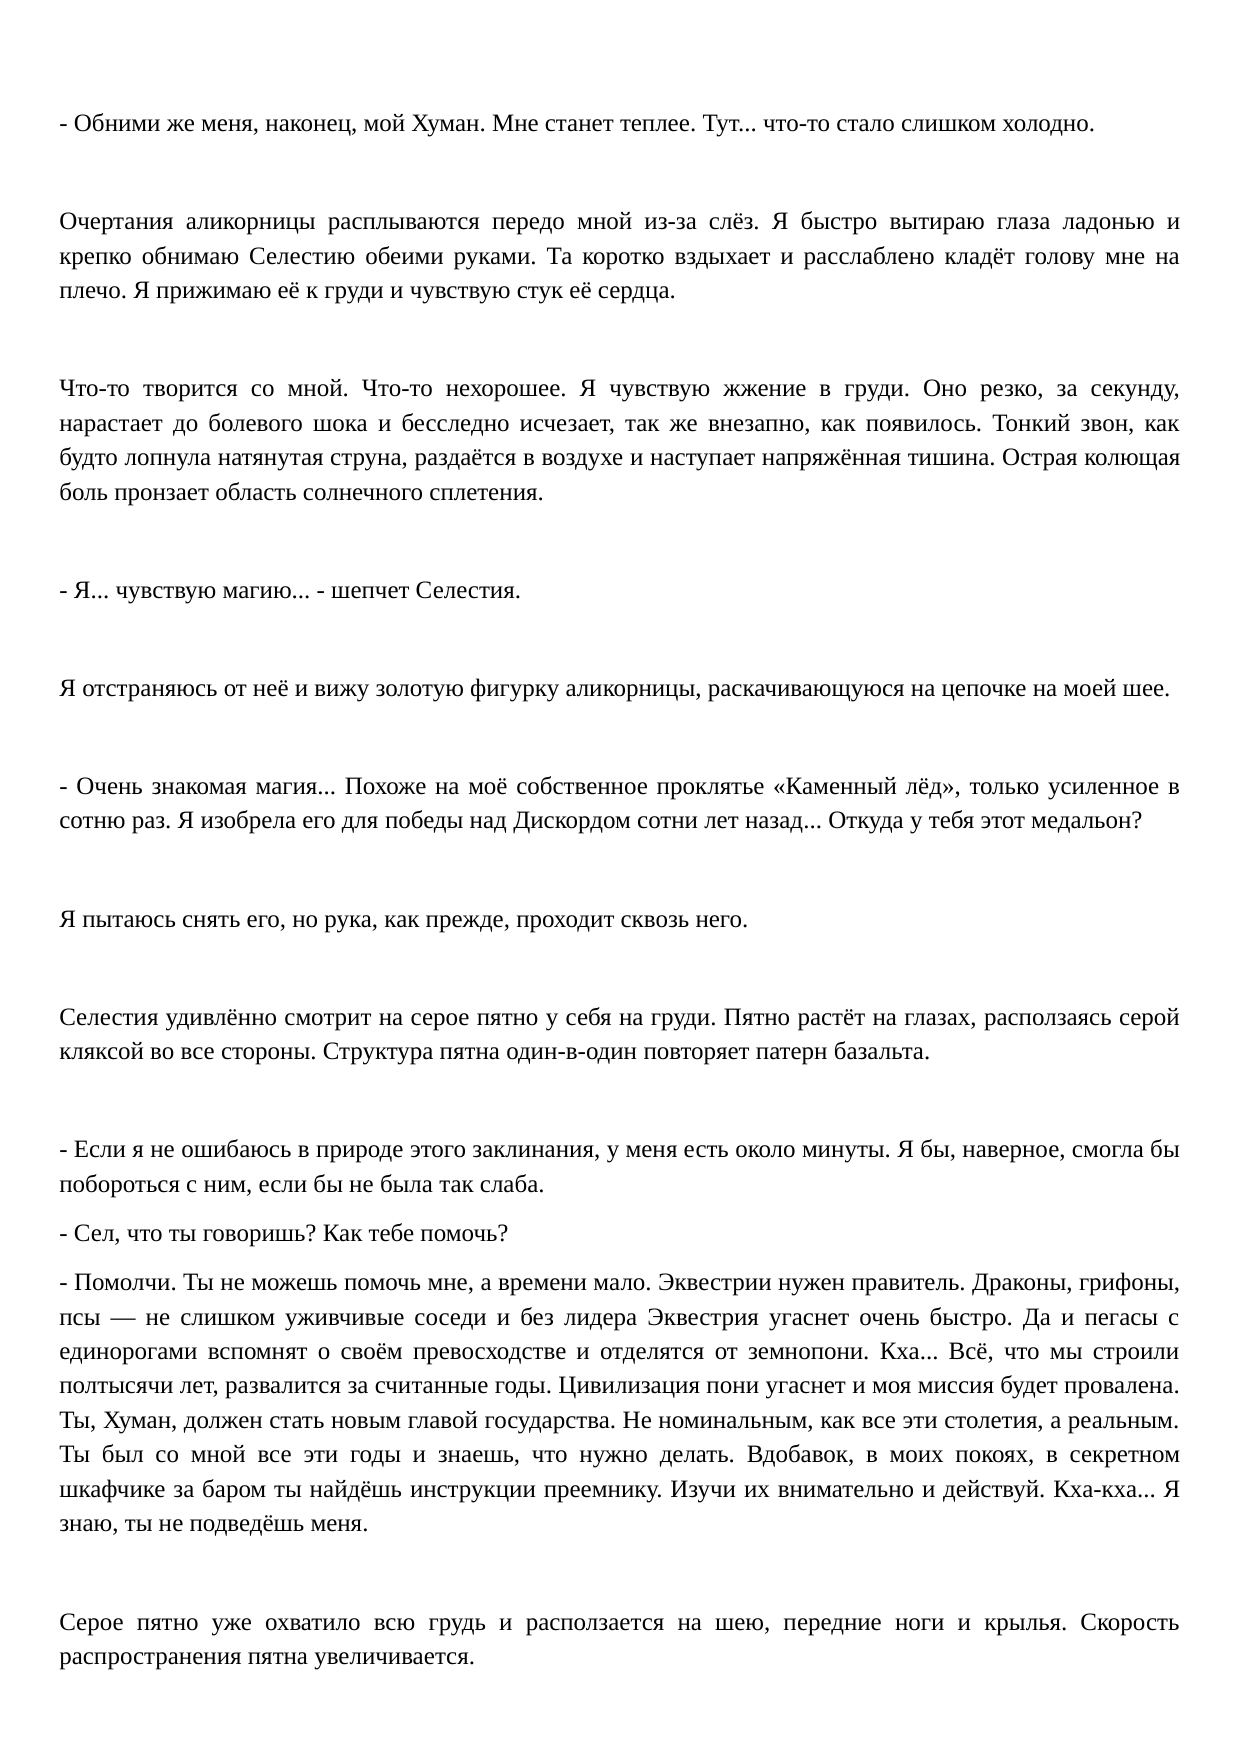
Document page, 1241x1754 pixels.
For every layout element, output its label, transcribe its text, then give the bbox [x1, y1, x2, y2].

text Селестия удивлённо смотрит на серое пятно у себя на груди. Пятно растёт на глазах, расползаясь серой кляксой во все стороны. Структура пятна один-в-один повторяет патерн базальта. [59, 1002, 1181, 1065]
text - Очень знакомая магия... Похоже на моё собственное проклятье «Каменный лёд», только усиленное в сотню раз. Я изобрела его для победы над Дискордом сотни лет назад... Откуда у тебя этот медальон? [59, 771, 1181, 834]
text Очертания аликорницы расплываются передо мной из-за слёз. Я быстро вытираю глаза ладонью и крепко обнимаю Селестию обеими руками. Та коротко вздыхает и расслаблено кладёт голову мне на плечо. Я прижимаю её к груди и чувствую стук её сердца. [59, 206, 1181, 304]
text - Обними же меня, наконец, мой Хуман. Мне станет теплее. Тут... что-то стало слишком холодно. [59, 108, 1181, 137]
text - Сел, что ты говоришь? Как тебе помочь? [59, 1218, 1181, 1247]
text - Я... чувствую магию... - шепчет Селестия. [59, 575, 1181, 604]
text Я отстраняюсь от неё и вижу золотую фигурку аликорницы, раскачивающуюся на цепочке на моей шее. [59, 673, 1181, 702]
text - Если я не ошибаюсь в природе этого заклинания, у меня есть около минуты. Я бы, наверное, смогла бы побороться с ним, если бы не была так слаба. [59, 1134, 1181, 1198]
text - Помолчи. Ты не можешь помочь мне, а времени мало. Эквестрии нужен правитель. Драконы, грифоны, псы — не слишком уживчивые соседи и без лидера Эквестрия угаснет очень быстро. Да и пегасы с единорогами вспомнят о своём превосходстве и отделятся от земнопони. Кха... Всё, что мы строили полтысячи лет, развалится за считанные годы. Цивилизация пони угаснет и моя миссия будет провалена. Ты, Хуман, должен стать новым главой государства. Не номинальным, как все эти столетия, а реальным. Ты был со мной все эти годы и знаешь, что нужно делать. Вдобавок, в моих покоях, в секретном шкафчике за баром ты найдёшь инструкции преемнику. Изучи их внимательно и действуй. Кха-кха... Я знаю, ты не подведёшь меня. [59, 1267, 1181, 1537]
text Что-то творится со мной. Что-то нехорошее. Я чувствую жжение в груди. Оно резко, за секунду, нарастает до болевого шока и бесследно исчезает, так же внезапно, как появилось. Тонкий звон, как будто лопнула натянутая струна, раздаётся в воздухе и наступает напряжённая тишина. Острая колющая боль пронзает область солнечного сплетения. [59, 373, 1181, 506]
text Серое пятно уже охватило всю грудь и расползается на шею, передние ноги и крылья. Скорость распространения пятна увеличивается. [59, 1607, 1181, 1670]
text Я пытаюсь снять его, но рука, как прежде, проходит сквозь него. [59, 904, 1181, 932]
